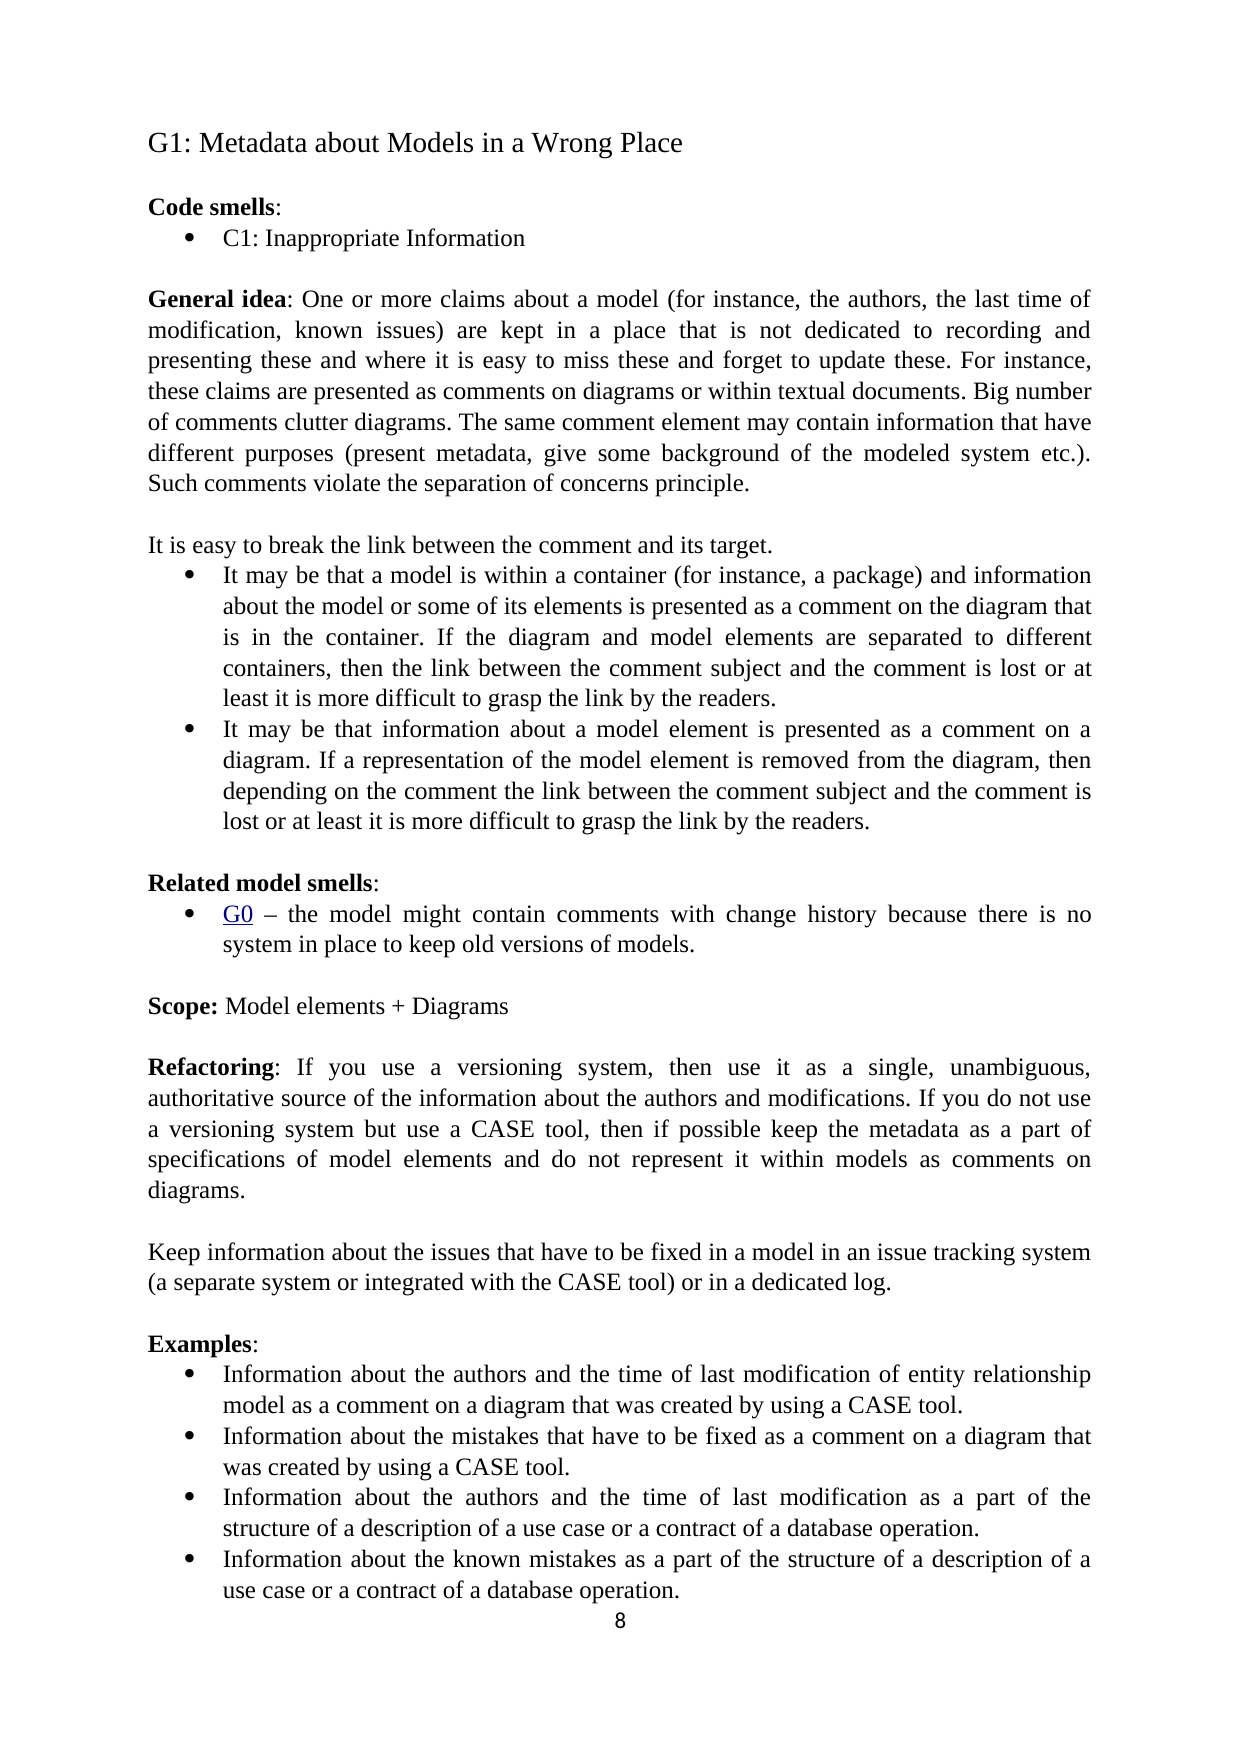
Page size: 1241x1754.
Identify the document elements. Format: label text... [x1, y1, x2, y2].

text Keep information about the issues that have to be fixed in a model in an issue tracking system (a separate system or integrated with the CASE tool) or in a dedicated log. [148, 1237, 1093, 1296]
text Code smells: [148, 192, 1093, 221]
list C1: Inappropriate Information [185, 223, 1093, 251]
text Scope: Model elements + Diagrams [148, 991, 1093, 1019]
text It is easy to break the link between the comment and its target. [148, 530, 1093, 559]
list It may be that information about a model element is presented as a comment on a diagram. If a representation of the model element is removed from the diagram, then depending on the comment the link between the comment subject and the comment is lost or at least it is more difficult to grasp the link by the readers. [185, 714, 1093, 835]
list G0 – the model might contain comments with change history because there is no system in place to keep old versions of models. [185, 899, 1093, 958]
list Information about the known mistakes as a part of the structure of a description of a use case or a contract of a database operation. [185, 1544, 1093, 1603]
text General idea: One or more claims about a model (for instance, the authors, the last time of modification, known issues) are kept in a place that is not dedicated to recording and presenting these and where it is easy to miss these and forget to update these. For instance, these claims are presented as comments on diagrams or within textual documents. Big number of comments clutter diagrams. The same comment element may contain information that have different purposes (present metadata, give some background of the modeled system etc.). Such comments violate the separation of concerns principle. [148, 284, 1093, 497]
text Refactoring: If you use a versioning system, then use it as a single, unambiguous, authoritative source of the information about the authors and modifications. If you do not use a versioning system but use a CASE tool, then if possible keep the metadata as a part of specifications of model elements and do not represent it within models as comments on diagrams. [148, 1052, 1093, 1204]
list Information about the authors and the time of last modification as a part of the structure of a description of a use case or a contract of a database operation. [185, 1482, 1093, 1542]
list Information about the authors and the time of last modification of entity relationship model as a comment on a diagram that was created by using a CASE tool. [185, 1359, 1093, 1419]
subtitle G1: Metadata about Models in a Wrong Place [148, 125, 1093, 159]
list Information about the mistakes that have to be fixed as a comment on a diagram that was created by using a CASE tool. [185, 1421, 1093, 1481]
text Examples: [148, 1329, 1093, 1358]
list It may be that a model is within a container (for instance, a package) and information about the model or some of its elements is presented as a comment on the diagram that is in the container. If the diagram and model elements are separated to different containers, then the link between the comment subject and the comment is lost or at least it is more difficult to grasp the link by the readers. [185, 561, 1093, 712]
text Related model smells: [148, 868, 1093, 897]
